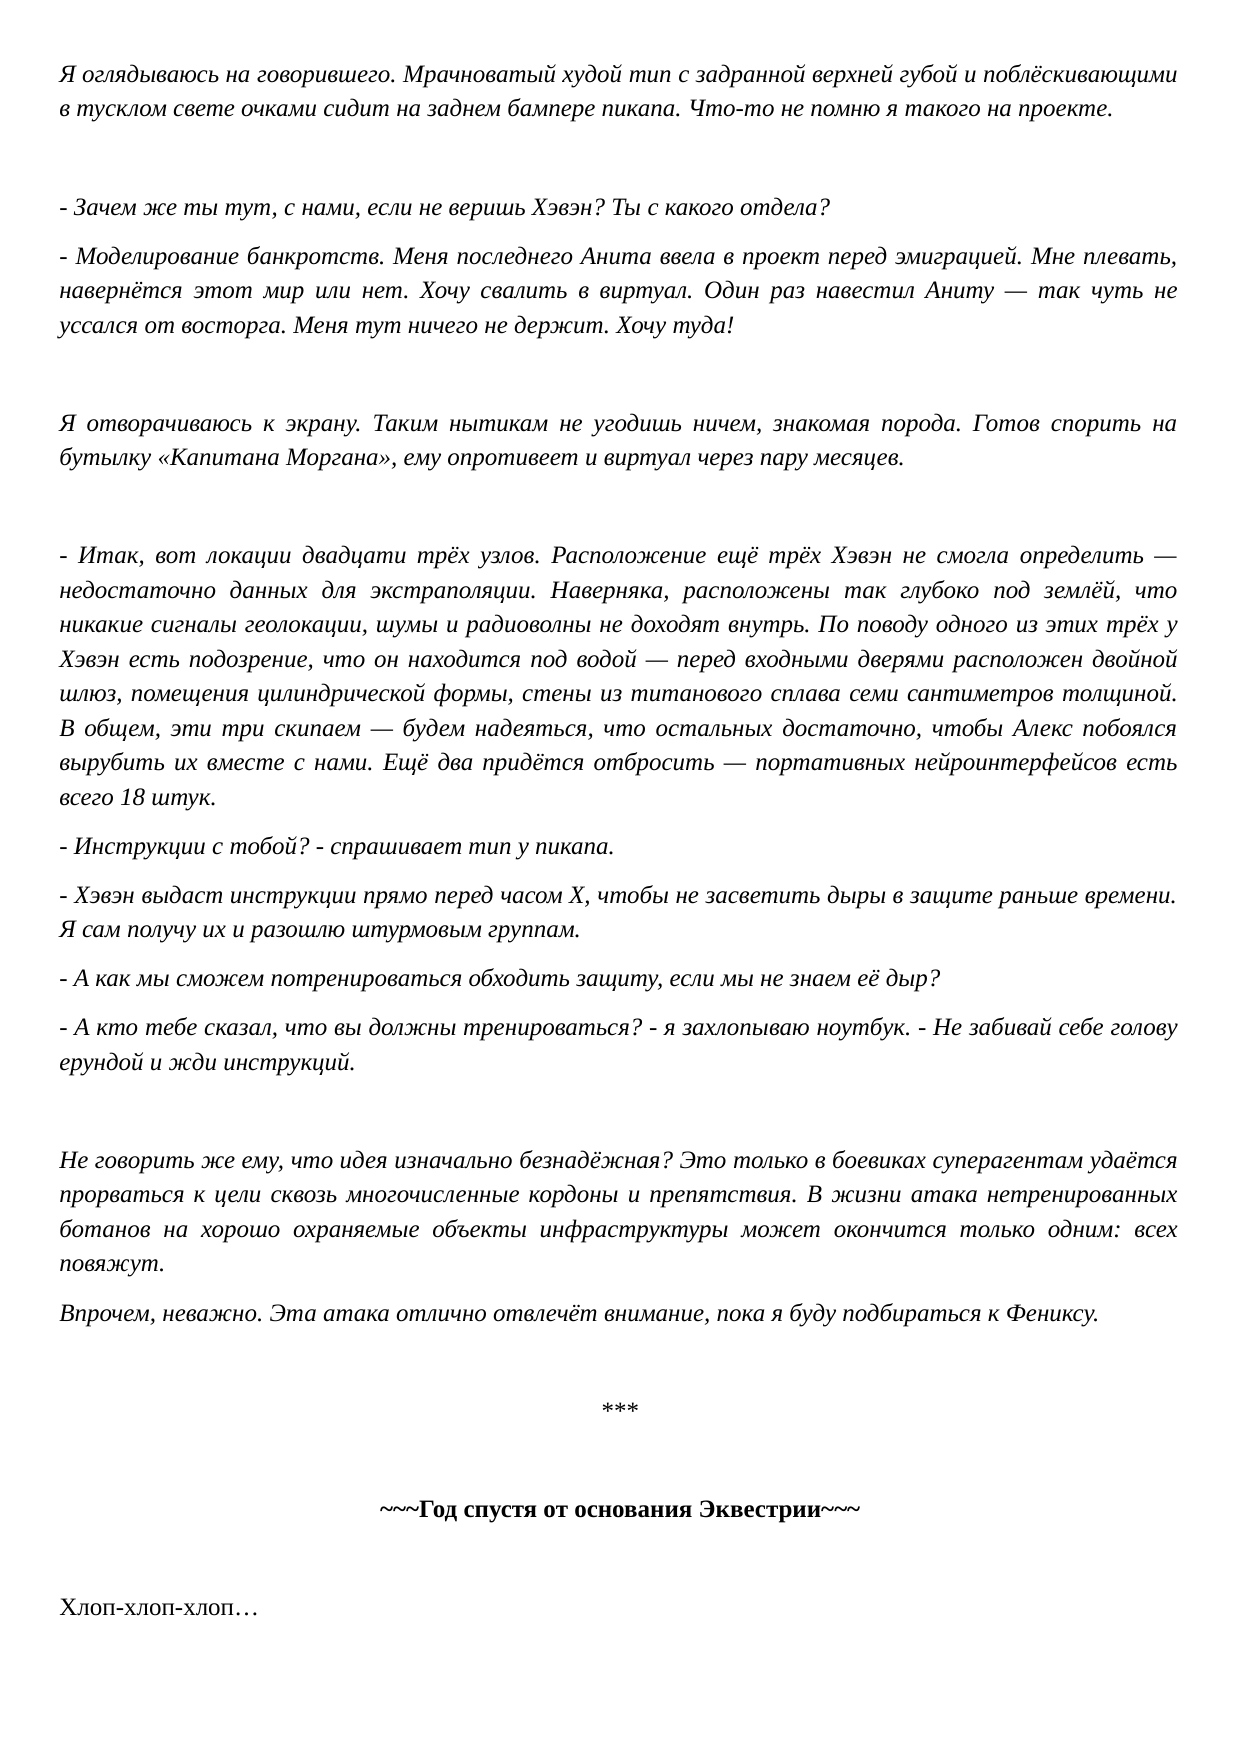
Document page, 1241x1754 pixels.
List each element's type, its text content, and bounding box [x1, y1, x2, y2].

text Впрочем, неважно. Эта атака отлично отвлечёт внимание, пока я буду подбираться к Фениксу. [59, 1298, 1181, 1326]
text - Моделирование банкротств. Меня последнего Анита ввела в проект перед эмиграцией. Мне плевать, навернётся этот мир или нет. Хочу свалить в виртуал. Один раз навестил Аниту — так чуть не уссался от восторга. Меня тут ничего не держит. Хочу туда! [59, 241, 1181, 338]
text Не говорить же ему, что идея изначально безнадёжная? Это только в боевиках суперагентам удаётся прорваться к цели сквозь многочисленные кордоны и препятствия. В жизни атака нетренированных ботанов на хорошо охраняемые объекты инфраструктуры может окончится только одним: всех повяжут. [59, 1145, 1181, 1277]
text - А как мы сможем потренироваться обходить защиту, если мы не знаем её дыр? [59, 963, 1181, 992]
text Я оглядываюсь на говорившего. Мрачноватый худой тип с задранной верхней губой и поблёскивающими в тусклом свете очками сидит на заднем бампере пикапа. Что-то не помню я такого на проекте. [59, 59, 1181, 122]
text ~~~Год спустя от основания Эквестрии~~~ [59, 1494, 1181, 1523]
text - Хэвэн выдаст инструкции прямо перед часом Х, чтобы не засветить дыры в защите раньше времени. Я сам получу их и разошлю штурмовым группам. [59, 880, 1181, 943]
text - Зачем же ты тут, с нами, если не веришь Хэвэн? Ты с какого отдела? [59, 192, 1181, 220]
text - А кто тебе сказал, что вы должны тренироваться? - я захлопываю ноутбук. - Не забивай себе голову ерундой и жди инструкций. [59, 1012, 1181, 1076]
text - Инструкции с тобой? - спрашивает тип у пикапа. [59, 831, 1181, 859]
text Я отворачиваюсь к экрану. Таким нытикам не угодишь ничем, знакомая порода. Готов спорить на бутылку «Капитана Моргана», ему опротивеет и виртуал через пару месяцев. [59, 408, 1181, 471]
text Хлоп-хлоп-хлоп… [59, 1592, 1181, 1621]
text - Итак, вот локации двадцати трёх узлов. Расположение ещё трёх Хэвэн не смогла определить — недостаточно данных для экстраполяции. Наверняка, расположены так глубоко под землёй, что никакие сигналы геолокации, шумы и радиоволны не доходят внутрь. По поводу одного из этих трёх у Хэвэн есть подозрение, что он находится под водой — перед входными дверями расположен двойной шлюз, помещения цилиндрической формы, стены из титанового сплава семи сантиметров толщиной. В общем, эти три скипаем — будем надеяться, что остальных достаточно, чтобы Алекс побоялся вырубить их вместе с нами. Ещё два придётся отбросить — портативных нейроинтерфейсов есть всего 18 штук. [59, 540, 1181, 811]
text *** [59, 1396, 1181, 1424]
